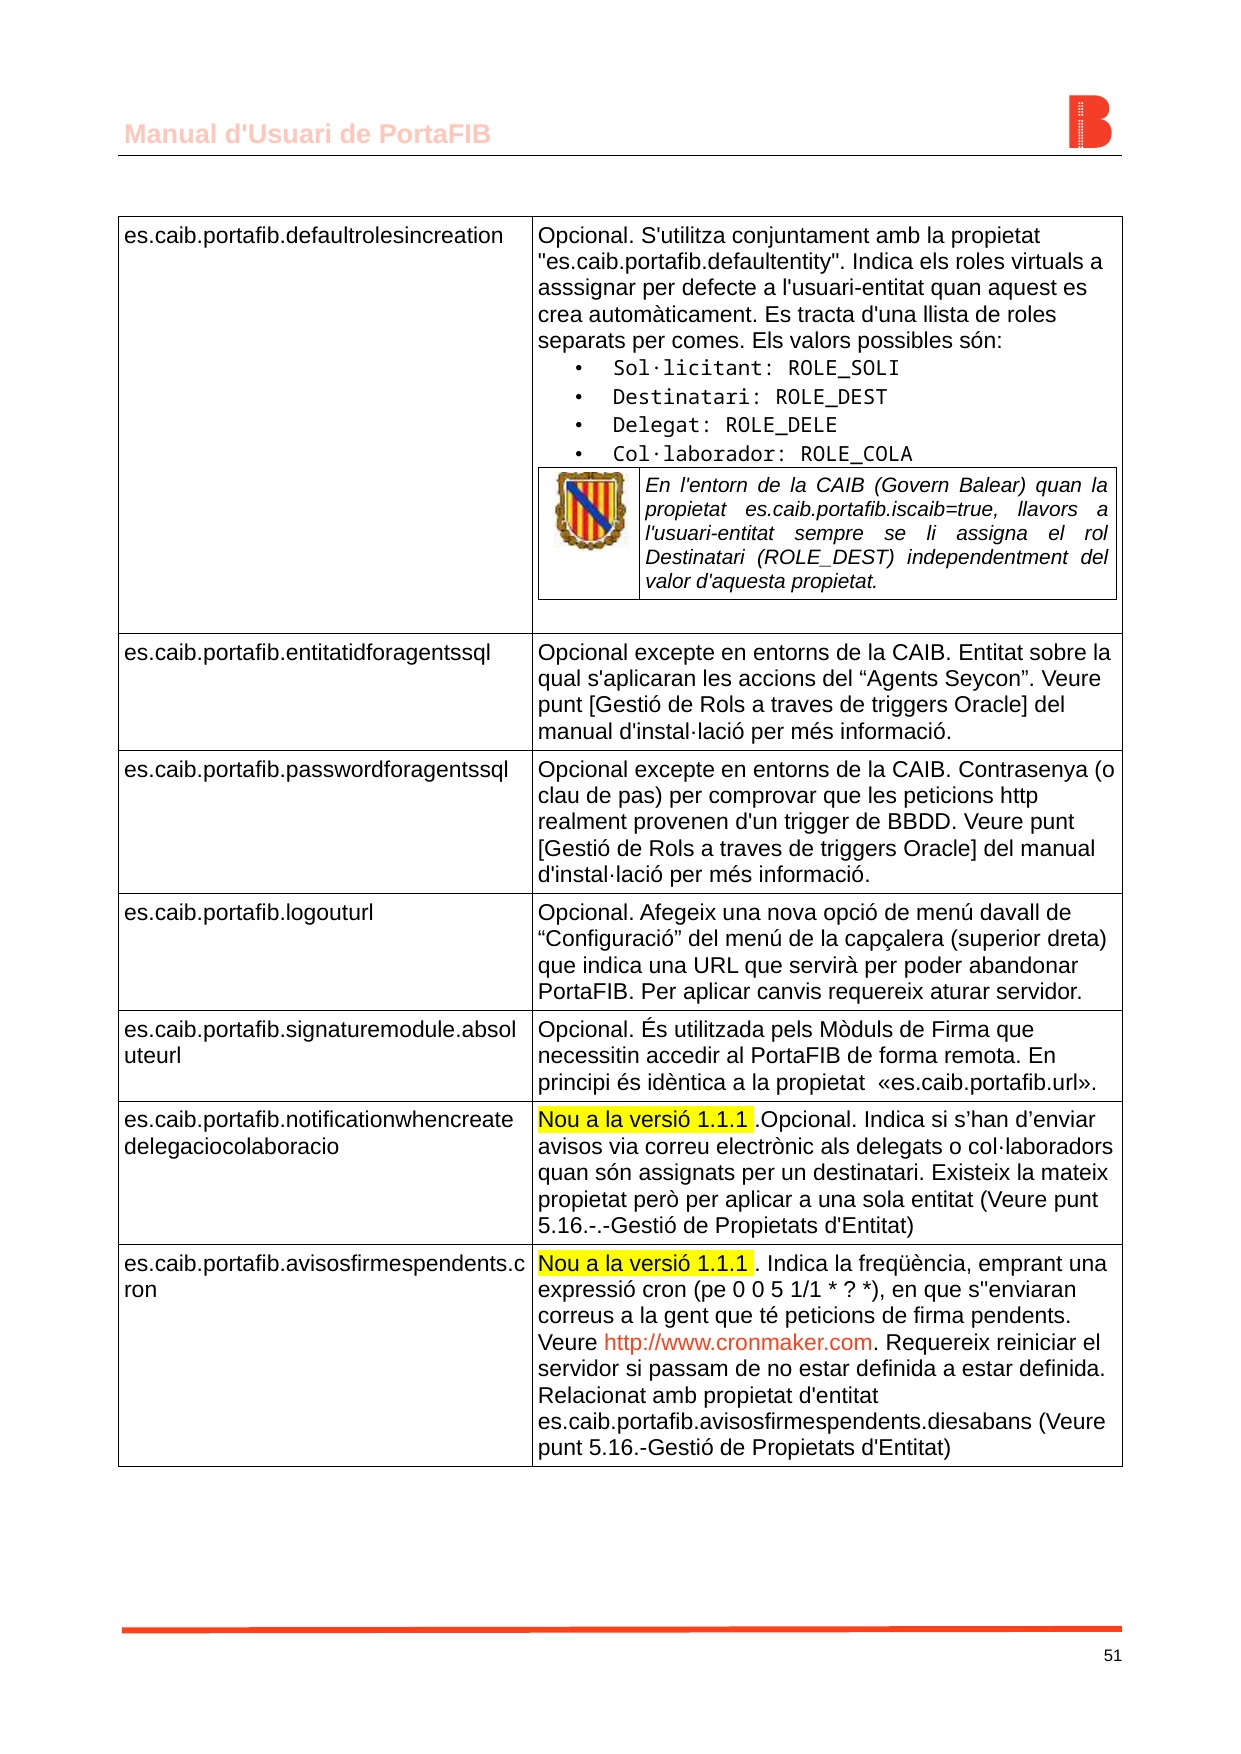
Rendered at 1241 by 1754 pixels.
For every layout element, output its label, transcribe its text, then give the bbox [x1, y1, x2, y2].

table_cell Opcional. S'utilitza conjuntament amb la propietat "es.caib.portafib.defaultentity". Indica els roles virtuals a asssignar per defecte a l'usuari-entitat quan aquest es crea automàticament. Es tracta d'una llista de roles separats per comes. Els valors possibles són: Sol·licitant: ROLE_SOLI Destinatari: ROLE_DEST Delegat: ROLE_DELE Col·laborador: ROLE_COLA [533, 217, 1122, 633]
table_cell es.caib.portafib.logouturl [119, 894, 532, 1010]
table_cell Opcional. Afegeix una nova opció de menú davall de “Configuració” del menú de la capçalera (superior dreta) que indica una URL que servirà per poder abandonar PortaFIB. Per aplicar canvis requereix aturar servidor. [533, 894, 1122, 1010]
table_cell Opcional excepte en entorns de la CAIB. Contrasenya (o clau de pas) per comprovar que les peticions http realment provenen d'un trigger de BBDD. Veure punt [Gestió de Rols a traves de triggers Oracle] del manual d'instal·lació per més informació. [533, 751, 1122, 893]
table_header [539, 468, 639, 598]
table_cell Opcional excepte en entorns de la CAIB. Entitat sobre la qual s'aplicaran les accions del “Agents Seycon”. Veure punt [Gestió de Rols a traves de triggers Oracle] del manual d'instal·lació per més informació. [533, 634, 1122, 750]
table_cell es.caib.portafib.avisosfirmespendents.cron [119, 1245, 532, 1466]
table_cell es.caib.portafib.signaturemodule.absoluteurl [119, 1011, 532, 1101]
table_cell es.caib.portafib.passwordforagentssql [119, 751, 532, 893]
picture [551, 472, 631, 552]
picture [1063, 94, 1117, 150]
table_cell es.caib.portafib.notificationwhencreatedelegaciocolaboracio [119, 1102, 532, 1244]
table_header En l'entorn de la CAIB (Govern Balear) quan la propietat es.caib.portafib.iscaib=true, llavors a l'usuari-entitat sempre se li assigna el rol Destinatari (ROLE_DEST) independentment del valor d'aquesta propietat. [640, 468, 1116, 598]
table_cell es.caib.portafib.defaultrolesincreation [119, 217, 532, 633]
table_cell Nou a la versió 1.1.1 .Opcional. Indica si s’han d’enviar avisos via correu electrònic als delegats o col·laboradors quan són assignats per un destinatari. Existeix la mateix propietat però per aplicar a una sola entitat (Veure punt 5.16.-.-Gestió de Propietats d'Entitat) [533, 1102, 1122, 1244]
table_cell Nou a la versió 1.1.1 . Indica la freqüència, emprant una expressió cron (pe 0 0 5 1/1 * ? *), en que s''enviaran correus a la gent que té peticions de firma pendents. Veure http://www.cronmaker.com. Requereix reiniciar el servidor si passam de no estar definida a estar definida. Relacionat amb propietat d'entitat es.caib.portafib.avisosfirmespendents.diesabans (Veure punt 5.16.-Gestió de Propietats d'Entitat) [533, 1245, 1122, 1466]
table_cell Opcional. És utilitzada pels Mòduls de Firma que necessitin accedir al PortaFIB de forma remota. En principi és idèntica a la propietat «es.caib.portafib.url». [533, 1011, 1122, 1101]
table_cell es.caib.portafib.entitatidforagentssql [119, 634, 532, 750]
